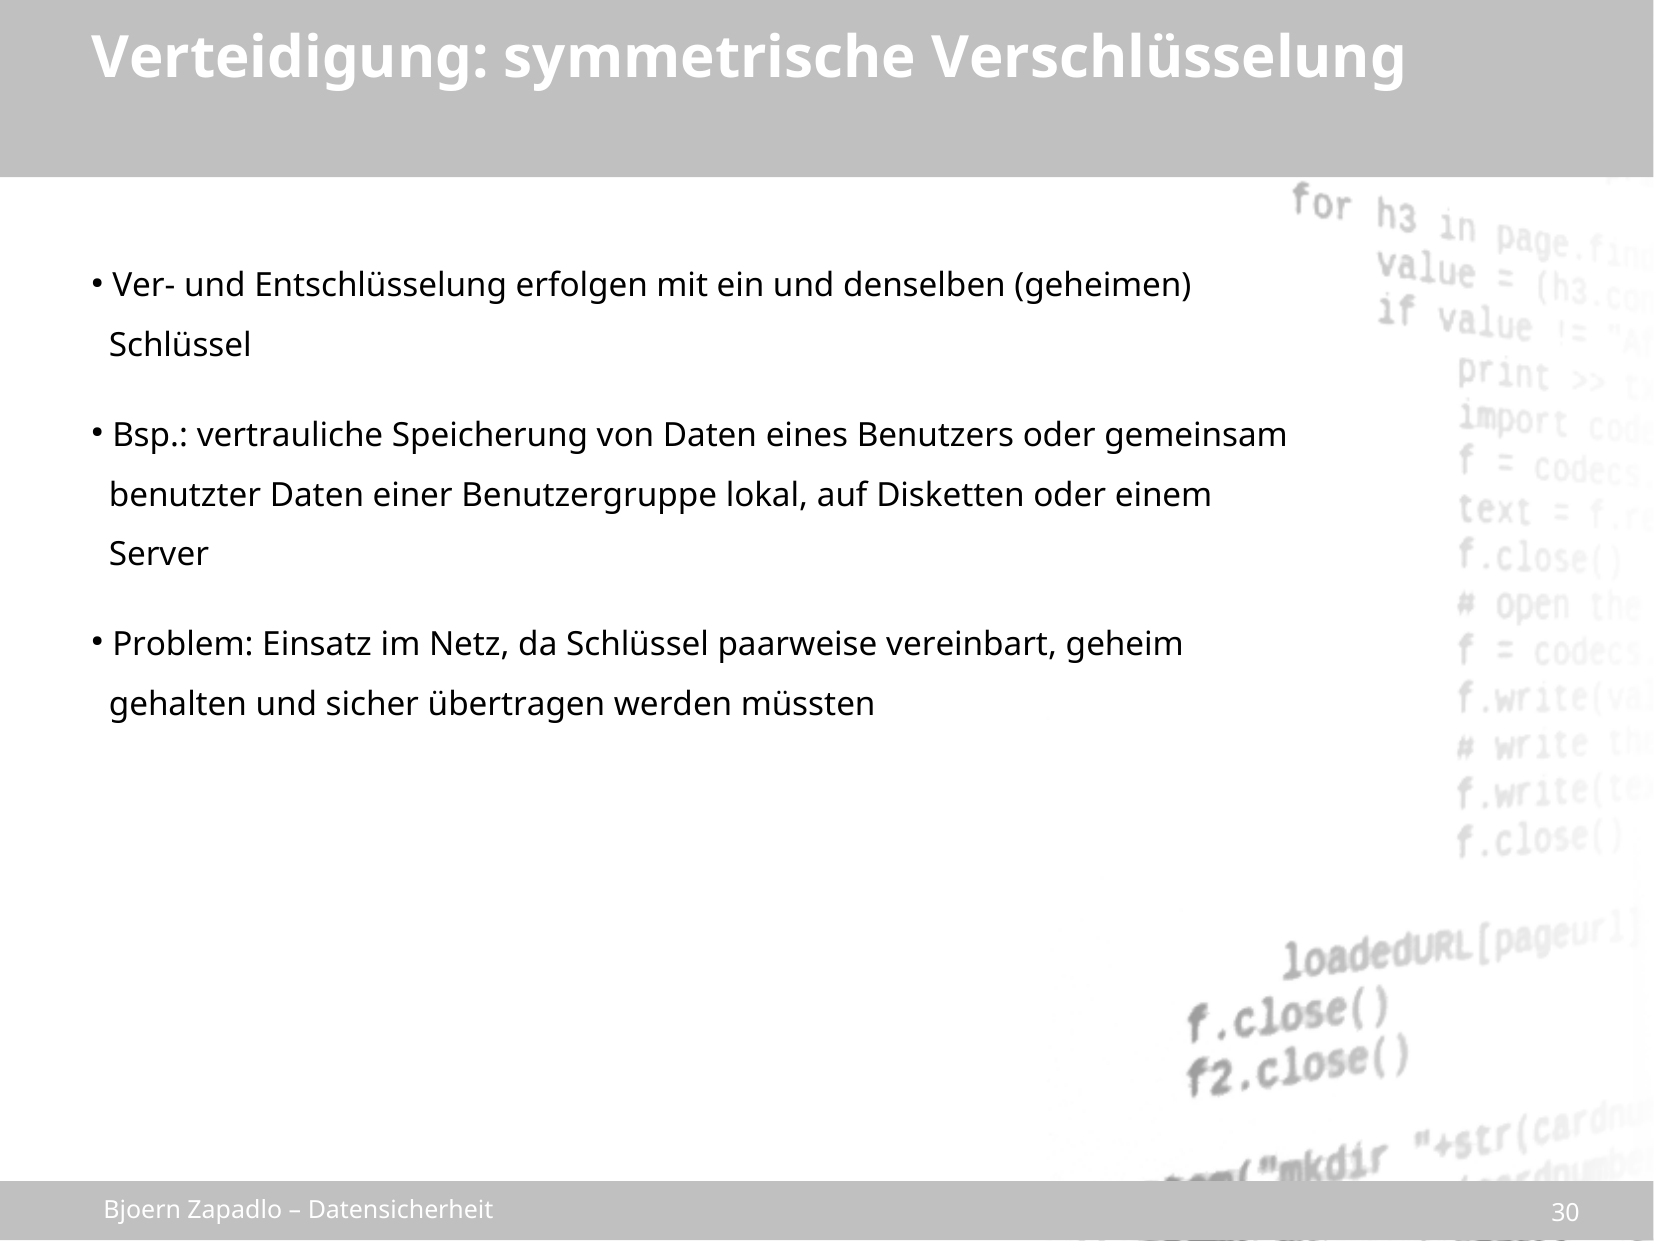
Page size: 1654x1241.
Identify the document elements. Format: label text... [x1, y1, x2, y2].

text_box Ver- und Entschlüsselung erfolgen mit ein und denselben (geheimen) Schlüssel Bsp.: vertrauliche Speicherung von Daten eines Benutzers oder gemeinsam benutzter Daten einer Benutzergruppe lokal, auf Disketten oder einem Server Problem: Einsatz im Netz, da Schlüssel paarweise vereinbart, geheim gehalten und sicher übertragen werden müssten [76, 236, 1432, 730]
text_box Verteidigung: symmetrische Verschlüsselung [76, 17, 1607, 98]
picture [0, 178, 1654, 1181]
